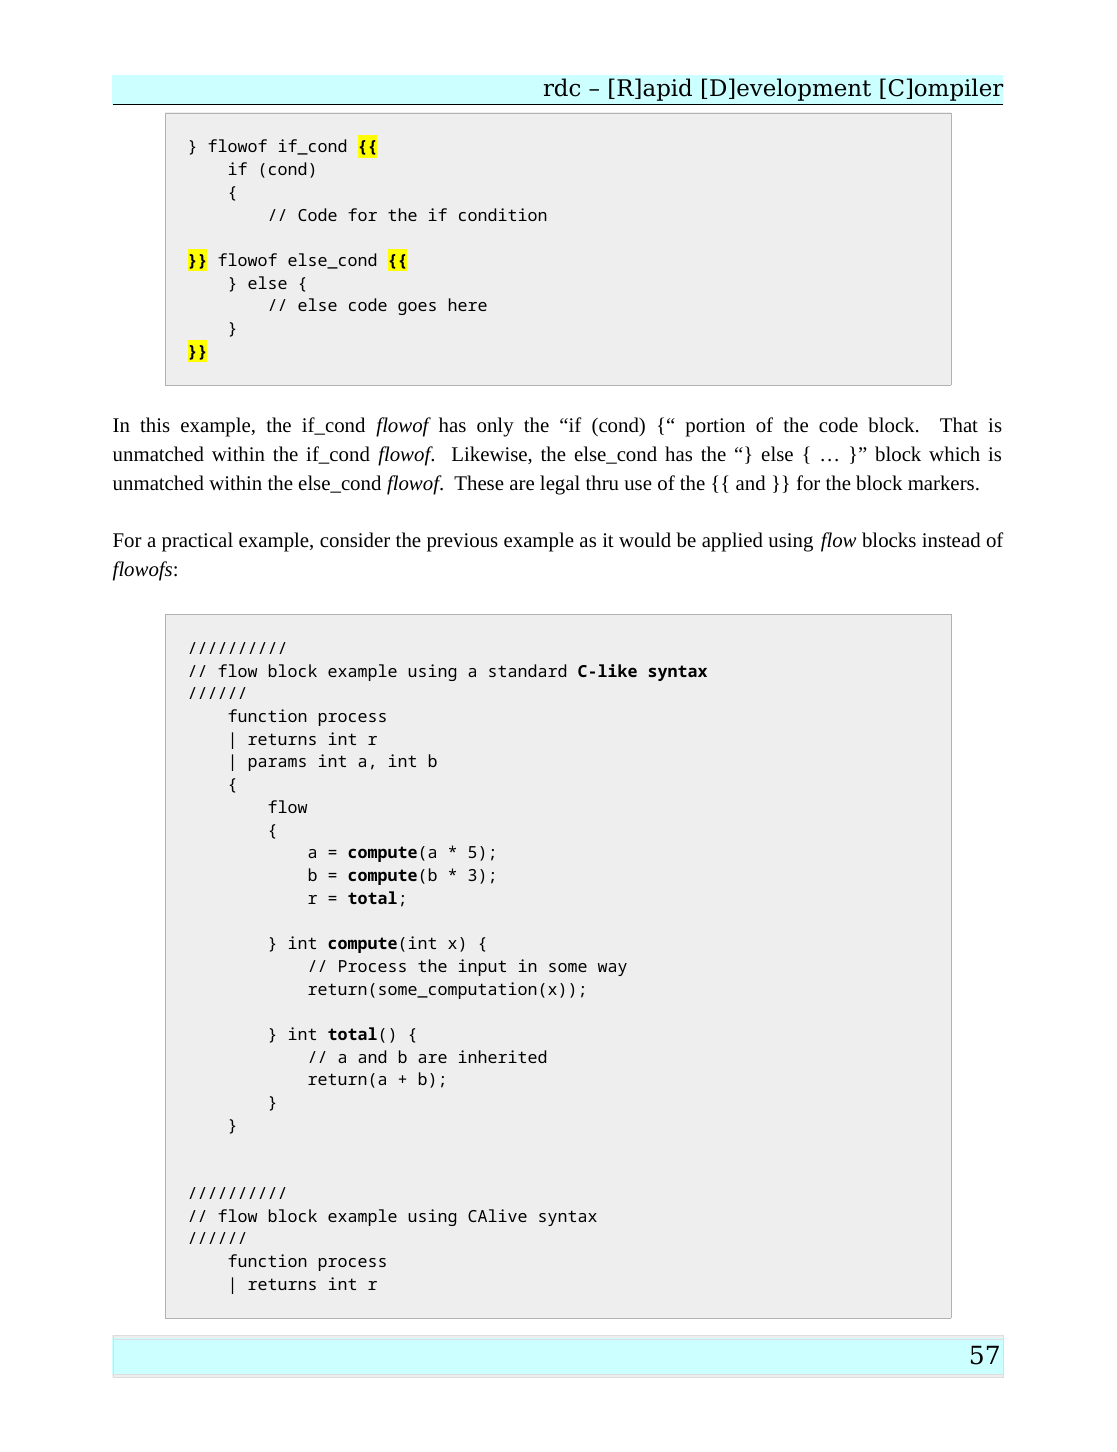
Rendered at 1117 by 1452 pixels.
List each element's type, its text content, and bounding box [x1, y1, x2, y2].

text ////////// // flow block example using a standard C-like syntax ////// function process | returns int r | params int a, int b { flow { a = compute(a * 5); b = compute(b * 3); r = total; } int compute(int x) { // Process the input in some way return(some_computation(x)); } int total() { // a and b are inherited return(a + b); } } ////////// // flow block example using CAlive syntax ////// function process | returns int r [166, 615, 951, 1318]
text } flowof if_cond {{ if (cond) { // Code for the if condition }} flowof else_cond {{ } else { // else code goes here } }} [166, 114, 951, 385]
text For a practical example, consider the previous example as it would be applied using flow blocks instead of flowofs: [112, 528, 1003, 581]
text In this example, the if_cond flowof has only the “if (cond) {“ portion of the code block. That is unmatched within the if_cond flowof. Likewise, the else_cond has the “} else { … }” block which is unmatched within the else_cond flowof. These are legal thru use of the {{ and }} for the block markers. [112, 413, 1003, 495]
